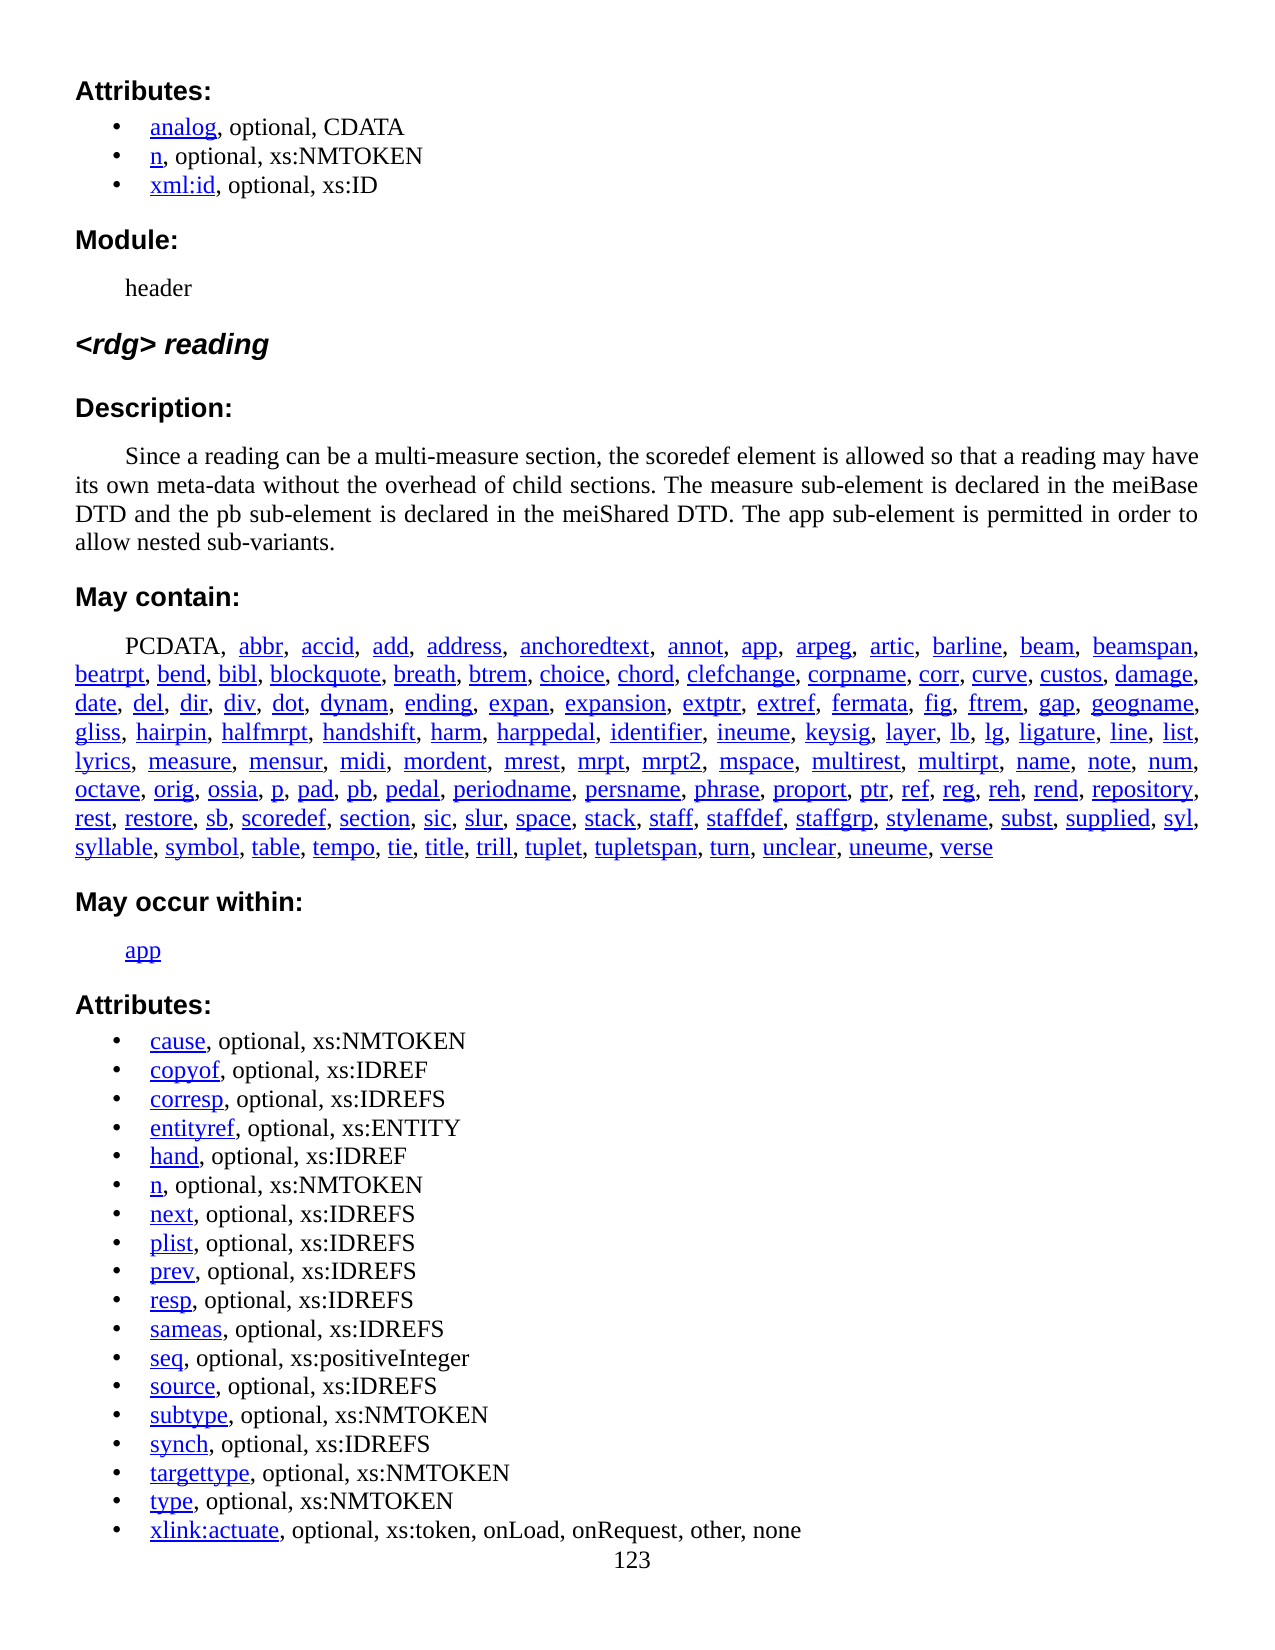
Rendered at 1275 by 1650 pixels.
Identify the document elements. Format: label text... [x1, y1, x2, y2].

list source, optional, xs:IDREFS [112, 1371, 1200, 1400]
text app [75, 935, 1200, 964]
subtitle May occur within: [75, 886, 1200, 917]
list resp, optional, xs:IDREFS [112, 1285, 1200, 1314]
list type, optional, xs:NMTOKEN [112, 1486, 1200, 1515]
list targettype, optional, xs:NMTOKEN [112, 1458, 1200, 1486]
text header [75, 273, 1200, 302]
subtitle Description: [75, 392, 1200, 423]
subtitle Attributes: [75, 75, 1200, 106]
list synch, optional, xs:IDREFS [112, 1429, 1200, 1458]
subtitle <rdg> reading [75, 327, 1200, 361]
list xlink:actuate, optional, xs:token, onLoad, onRequest, other, none [112, 1515, 1200, 1544]
list analog, optional, CDATA [112, 112, 1200, 141]
list hand, optional, xs:IDREF [112, 1141, 1200, 1170]
text Since a reading can be a multi-measure section, the scoredef element is allowed so that a reading may have its own meta-data without the overhead of child sections. The measure sub-element is declared in the meiBase DTD and the pb sub-element is declared in the meiShared DTD. The app sub-element is permitted in order to allow nested sub-variants. [75, 441, 1200, 556]
list copyof, optional, xs:IDREF [112, 1055, 1200, 1084]
list xml:id, optional, xs:ID [112, 170, 1200, 199]
list sameas, optional, xs:IDREFS [112, 1314, 1200, 1343]
list n, optional, xs:NMTOKEN [112, 1170, 1200, 1199]
subtitle Attributes: [75, 989, 1200, 1020]
text PCDATA, abbr, accid, add, address, anchoredtext, annot, app, arpeg, artic, barline, beam, beamspan, beatrpt, bend, bibl, blockquote, breath, btrem, choice, chord, clefchange, corpname, corr, curve, custos, damage, date, del, dir, div, dot, dynam, ending, expan, expansion, extptr, extref, fermata, fig, ftrem, gap, geogname, gliss, hairpin, halfmrpt, handshift, harm, harppedal, identifier, ineume, keysig, layer, lb, lg, ligature, line, list, lyrics, measure, mensur, midi, mordent, mrest, mrpt, mrpt2, mspace, multirest, multirpt, name, note, num, octave, orig, ossia, p, pad, pb, pedal, periodname, persname, phrase, proport, ptr, ref, reg, reh, rend, repository, rest, restore, sb, scoredef, section, sic, slur, space, stack, staff, staffdef, staffgrp, stylename, subst, supplied, syl, syllable, symbol, table, tempo, tie, title, trill, tuplet, tupletspan, turn, unclear, uneume, verse [75, 631, 1200, 861]
list entityref, optional, xs:ENTITY [112, 1113, 1200, 1141]
list seq, optional, xs:positiveInteger [112, 1343, 1200, 1371]
list subtype, optional, xs:NMTOKEN [112, 1400, 1200, 1429]
list prev, optional, xs:IDREFS [112, 1256, 1200, 1285]
list corresp, optional, xs:IDREFS [112, 1084, 1200, 1113]
list n, optional, xs:NMTOKEN [112, 141, 1200, 170]
subtitle Module: [75, 224, 1200, 255]
list plist, optional, xs:IDREFS [112, 1228, 1200, 1256]
list next, optional, xs:IDREFS [112, 1199, 1200, 1228]
list cause, optional, xs:NMTOKEN [112, 1026, 1200, 1055]
subtitle May contain: [75, 581, 1200, 612]
